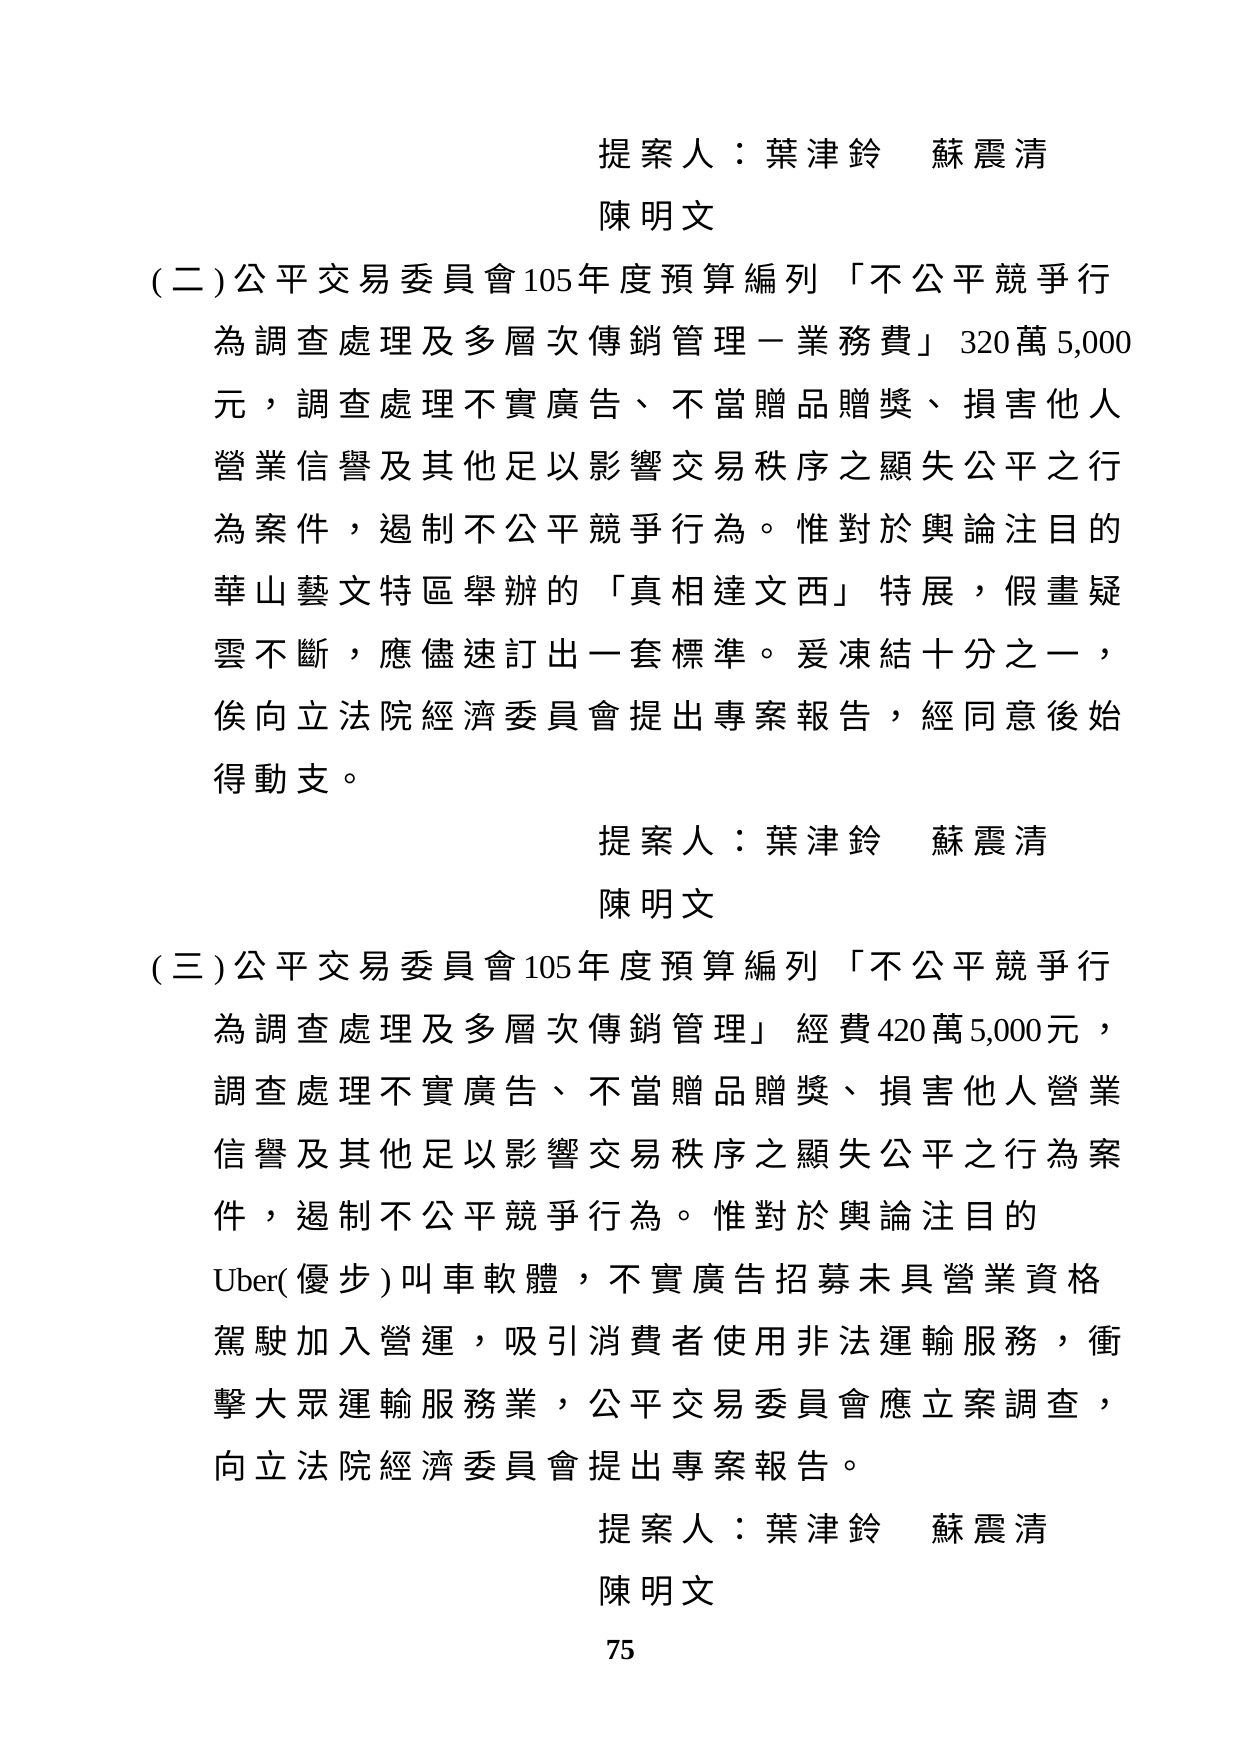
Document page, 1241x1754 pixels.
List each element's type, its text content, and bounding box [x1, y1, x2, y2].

text 提案人：葉津鈴 蘇震清 陳明文 [589, 798, 1105, 923]
text (三)公平交易委員會105年度預算編列「不公平競爭行為調查處理及多層次傳銷管理」經費420萬5,000元，調查處理不實廣告、不當贈品贈獎、損害他人營業信譽及其他足以影響交易秩序之顯失公平之行為案件，遏制不公平競爭行為。惟對於輿論注目的Uber(優步)叫車軟體，不實廣告招募未具營業資格駕駛加入營運，吸引消費者使用非法運輸服務，衝擊大眾運輸服務業，公平交易委員會應立案調查，向立法院經濟委員會提出專案報告。 [139, 923, 1136, 1485]
text (二)公平交易委員會105年度預算編列「不公平競爭行為調查處理及多層次傳銷管理－業務費」320萬5,000元，調查處理不實廣告、不當贈品贈獎、損害他人營業信譽及其他足以影響交易秩序之顯失公平之行為案件，遏制不公平競爭行為。惟對於輿論注目的華山藝文特區舉辦的「真相達文西」特展，假畫疑雲不斷，應儘速訂出一套標準。爰凍結十分之一，俟向立法院經濟委員會提出專案報告，經同意後始得動支。 [139, 235, 1136, 798]
text 提案人：葉津鈴 蘇震清 陳明文 [589, 110, 1105, 235]
text 提案人：葉津鈴 蘇震清 陳明文 [589, 1485, 1105, 1610]
